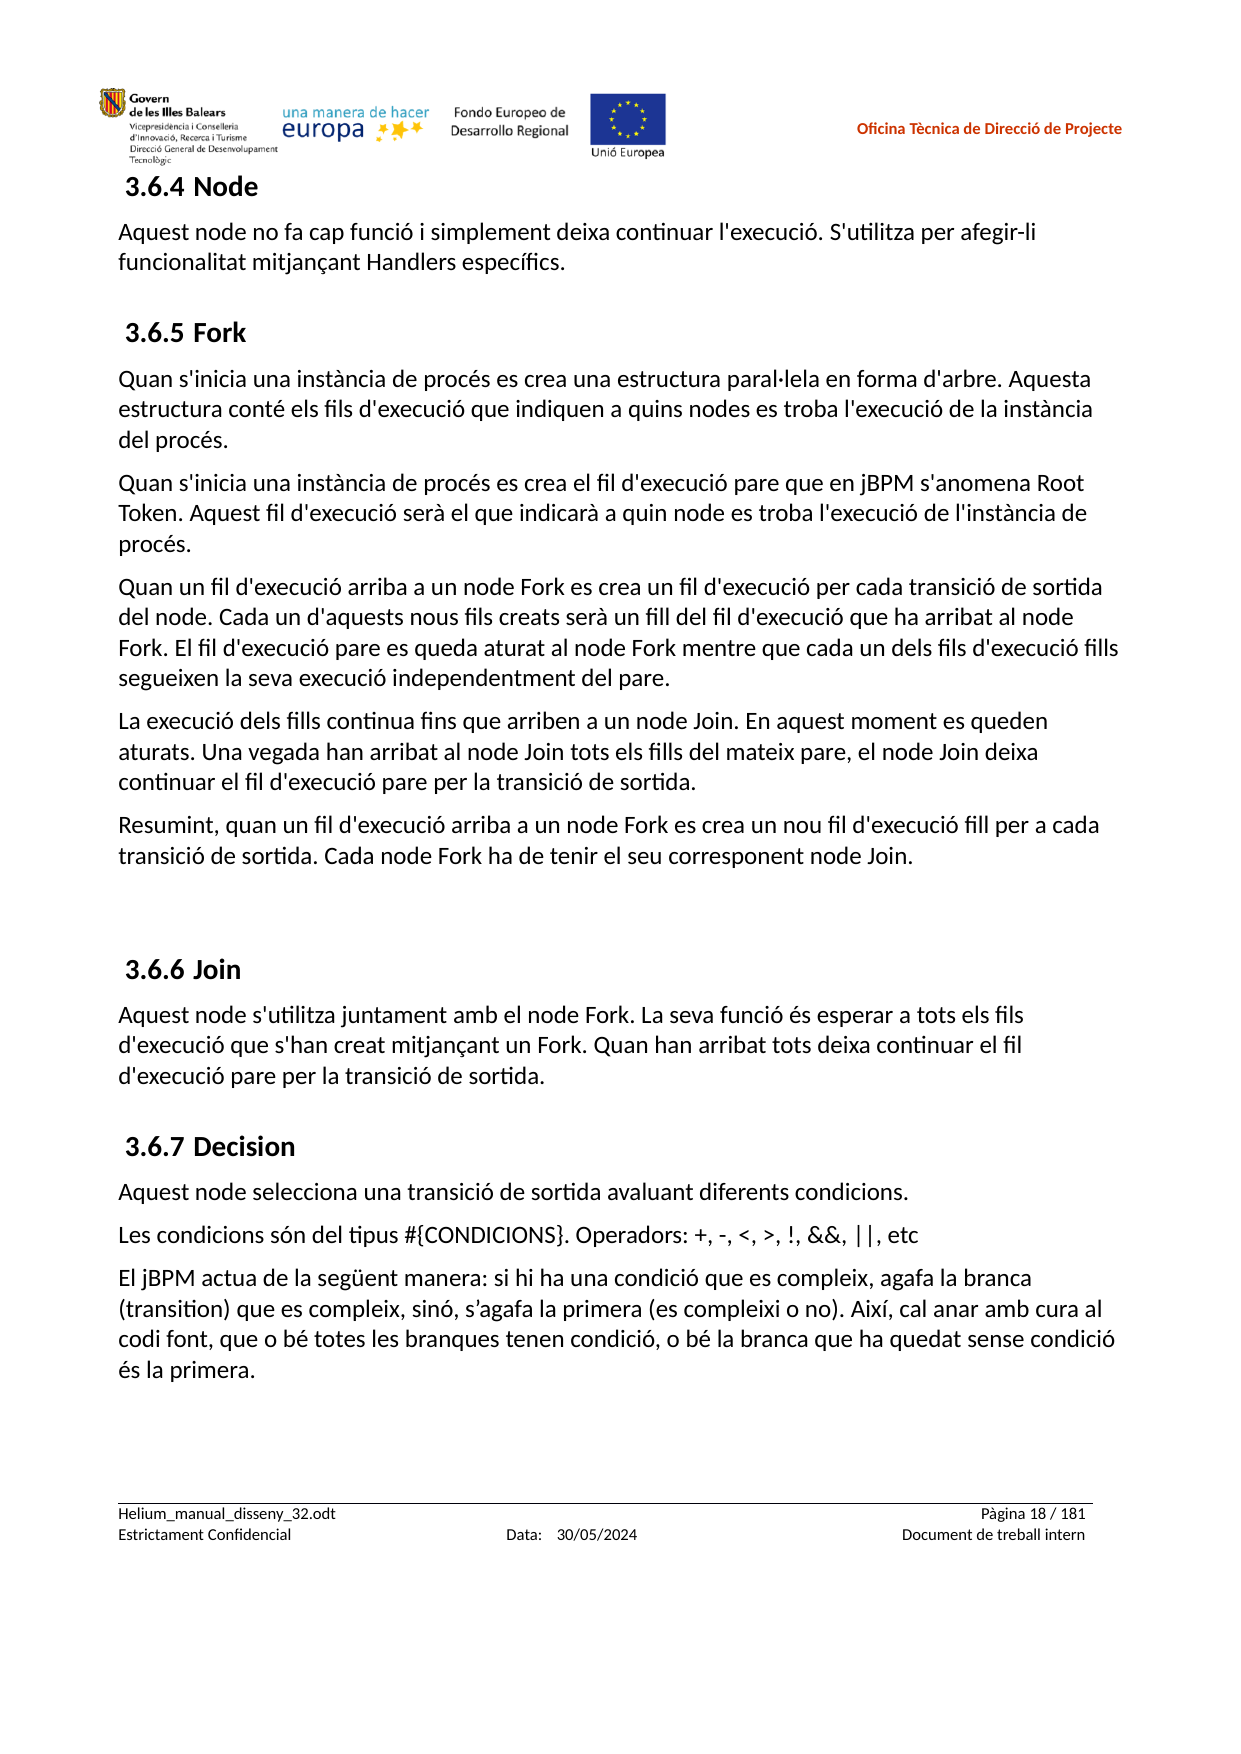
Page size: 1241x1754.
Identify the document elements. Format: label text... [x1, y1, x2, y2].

text Quan s'inicia una instància de procés es crea el fil d'execució pare que en jBPM s'anomena Root Token. Aquest fil d'execució serà el que indicarà a quin node es troba l'execució de l'instància de procés. [118, 467, 1122, 558]
subtitle Join [118, 951, 1122, 987]
text Quan s'inicia una instància de procés es crea una estructura paral·lela en forma d'arbre. Aquesta estructura conté els fils d'execució que indiquen a quins nodes es troba l'execució de la instància del procés. [118, 363, 1122, 454]
text Aquest node s'utilitza juntament amb el node Fork. La seva funció és esperar a tots els fils d'execució que s'han creat mitjançant un Fork. Quan han arribat tots deixa continuar el fil d'execució pare per la transició de sortida. [118, 999, 1122, 1091]
text La execució dels fills continua fins que arriben a un node Join. En aquest moment es queden aturats. Una vegada han arribat al node Join tots els fills del mateix pare, el node Join deixa continuar el fil d'execució pare per la transició de sortida. [118, 705, 1122, 797]
text Resumint, quan un fil d'execució arriba a un node Fork es crea un nou fil d'execució fill per a cada transició de sortida. Cada node Fork ha de tenir el seu corresponent node Join. [118, 809, 1122, 871]
text Aquest node no fa cap funció i simplement deixa continuar l'execució. S'utilitza per afegir-li funcionalitat mitjançant Handlers específics. [118, 216, 1122, 277]
subtitle Node [118, 168, 1122, 203]
picture [99, 87, 668, 166]
subtitle Fork [118, 314, 1122, 350]
text Quan un fil d'execució arriba a un node Fork es crea un fil d'execució per cada transició de sortida del node. Cada un d'aquests nous fils creats serà un fill del fil d'execució que ha arribat al node Fork. El fil d'execució pare es queda aturat al node Fork mentre que cada un dels fils d'execució fills segueixen la seva execució independentment del pare. [118, 571, 1122, 693]
subtitle Decision [118, 1128, 1122, 1164]
text Les condicions són del tipus #{CONDICIONS}. Operadors: +, -, <, >, !, &&, ||, etc [118, 1219, 1122, 1250]
text El jBPM actua de la següent manera: si hi ha una condició que es compleix, agafa la branca (transition) que es compleix, sinó, s’agafa la primera (es compleixi o no). Així, cal anar amb cura al codi font, que o bé totes les branques tenen condició, o bé la branca que ha quedat sense condició és la primera. [118, 1262, 1122, 1384]
text Aquest node selecciona una transició de sortida avaluant diferents condicions. [118, 1176, 1122, 1207]
